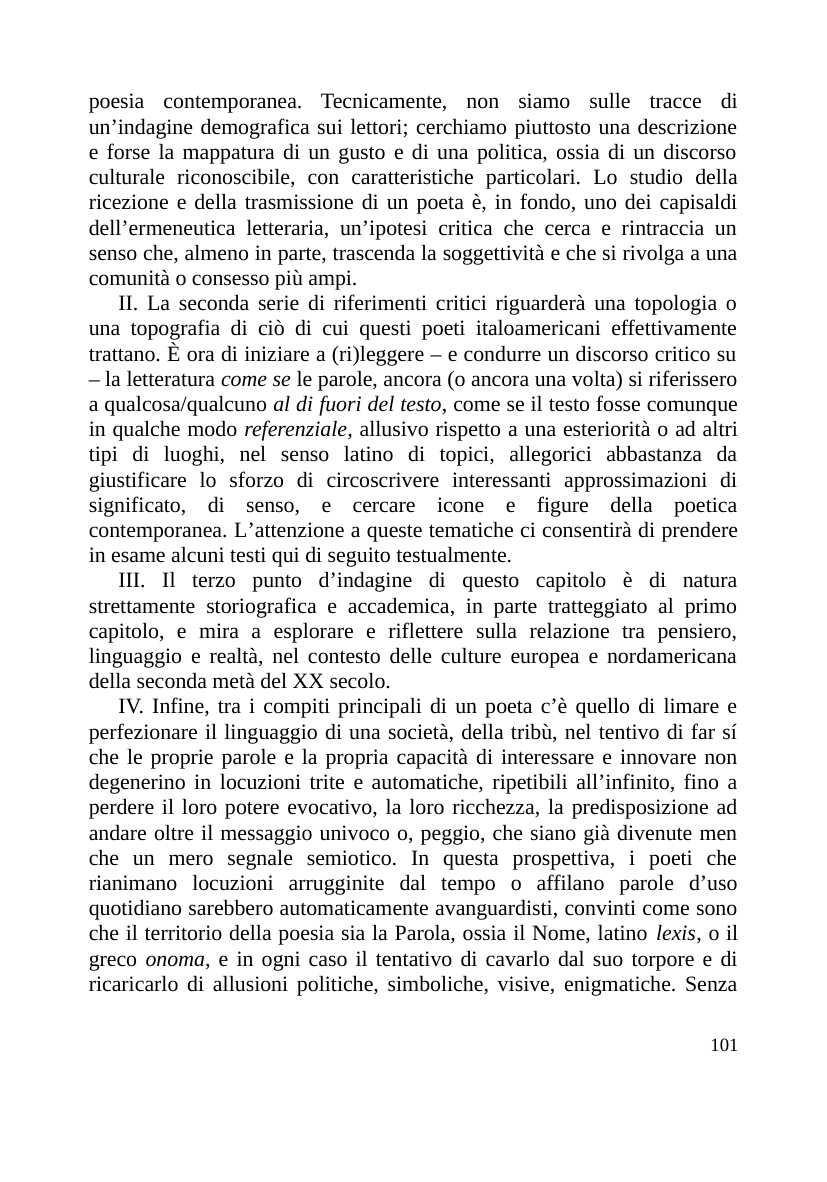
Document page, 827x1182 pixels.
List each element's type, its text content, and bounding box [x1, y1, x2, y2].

text III. Il terzo punto d’indagine di questo capitolo è di natura strettamente storiografica e accademica, in parte tratteggiato al primo capitolo, e mira a esplorare e riflettere sulla relazione tra pensiero, linguaggio e realtà, nel contesto delle culture europea e nordamericana della seconda metà del XX secolo. [88, 567, 738, 693]
text poesia contemporanea. Tecnicamente, non siamo sulle tracce di un’indagine demografica sui lettori; cerchiamo piuttosto una descrizione e forse la mappatura di un gusto e di una politica, ossia di un discorso culturale riconoscibile, con caratteristiche particolari. Lo studio della ricezione e della trasmissione di un poeta è, in fondo, uno dei capisaldi dell’ermeneutica letteraria, un’ipotesi critica che cerca e rintraccia un senso che, almeno in parte, trascenda la soggettività e che si rivolga a una comunità o consesso più ampi. [88, 88, 738, 290]
text II. La seconda serie di riferimenti critici riguarderà una topologia o una topografia di ciò di cui questi poeti italoamericani effettivamente trattano. È ora di iniziare a (ri)leggere – e condurre un discorso critico su – la letteratura come se le parole, ancora (o ancora una volta) si riferissero a qualcosa/qualcuno al di fuori del testo, come se il testo fosse comunque in qualche modo referenziale, allusivo rispetto a una esteriorità o ad altri tipi di luoghi, nel senso latino di topici, allegorici abbastanza da giustificare lo sforzo di circoscrivere interessanti approssimazioni di significato, di senso, e cercare icone e figure della poetica contemporanea. L’attenzione a queste tematiche ci consentirà di prendere in esame alcuni testi qui di seguito testualmente. [88, 290, 738, 567]
text IV. Infine, tra i compiti principali di un poeta c’è quello di limare e perfezionare il linguaggio di una società, della tribù, nel tentivo di far sí che le proprie parole e la propria capacità di interessare e innovare non degenerino in locuzioni trite e automatiche, ripetibili all’infinito, fino a perdere il loro potere evocativo, la loro ricchezza, la predisposizione ad andare oltre il messaggio univoco o, peggio, che siano già divenute men che un mero segnale semiotico. In questa prospettiva, i poeti che rianimano locuzioni arrugginite dal tempo o affilano parole d’uso quotidiano sarebbero automaticamente avanguardisti, convinti come sono che il territorio della poesia sia la Parola, ossia il Nome, latino lexis, o il greco onoma, e in ogni caso il tentativo di cavarlo dal suo torpore e di ricaricarlo di allusioni politiche, simboliche, visive, enigmatiche. Senza [88, 693, 738, 996]
